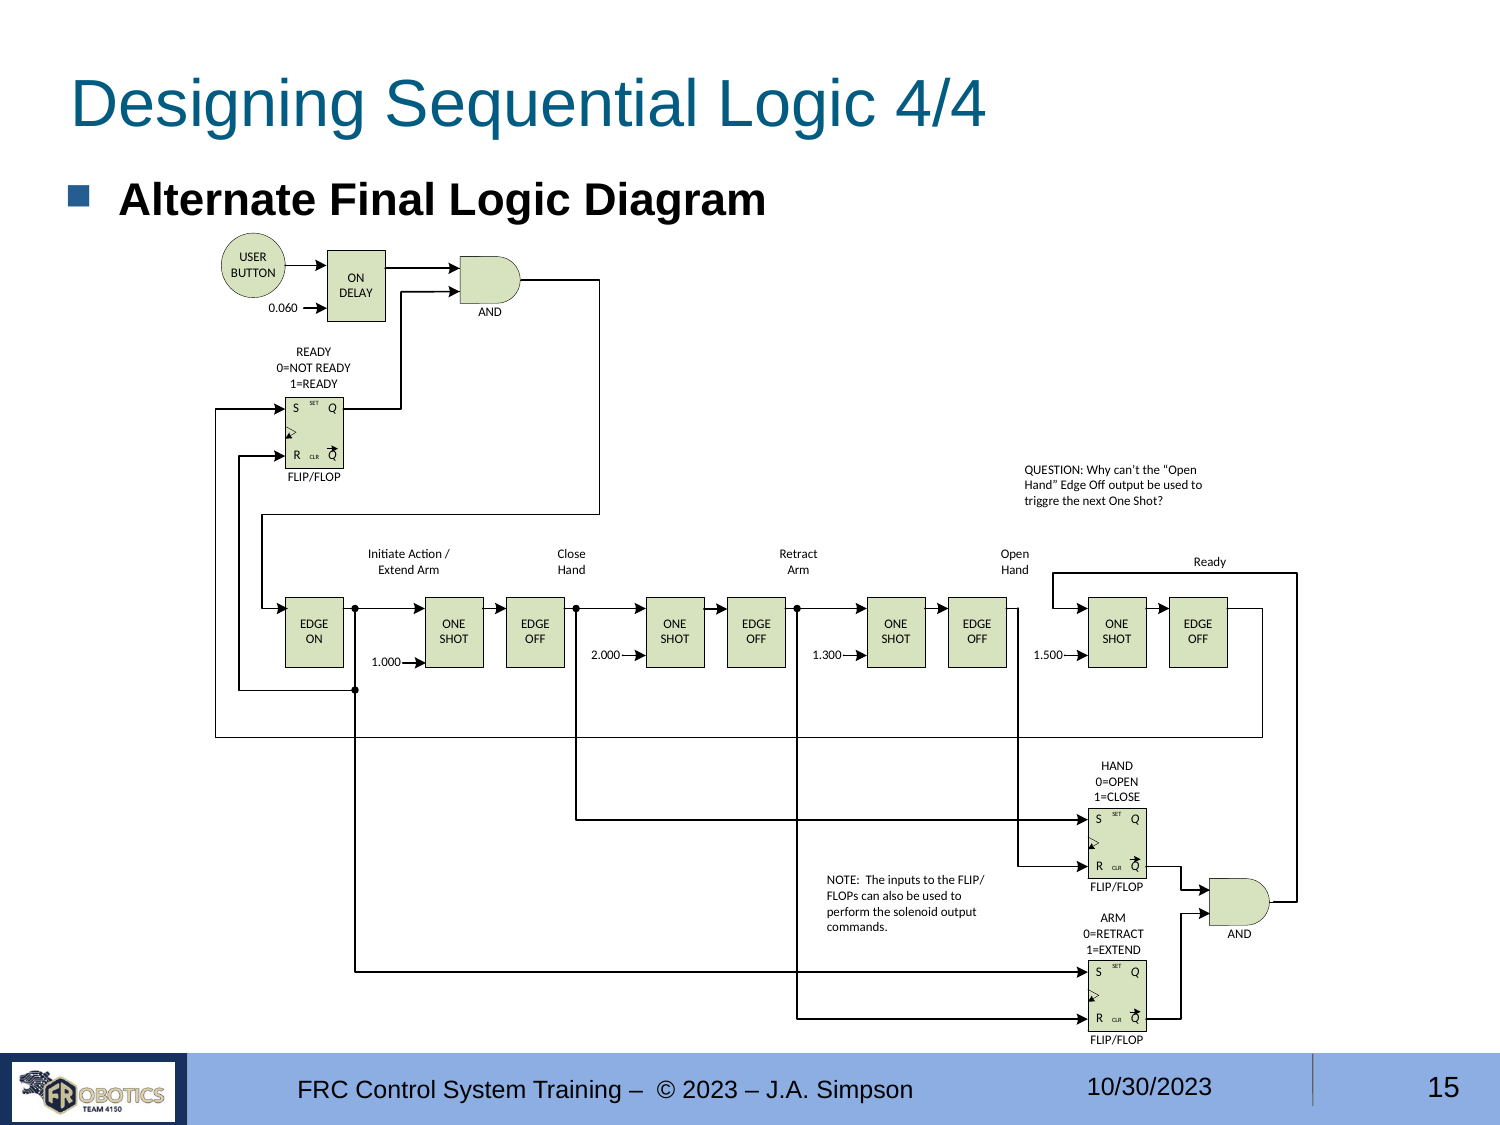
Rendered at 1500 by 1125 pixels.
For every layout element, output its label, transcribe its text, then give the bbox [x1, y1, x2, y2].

title Designing Sequential Logic 4/4 [55, 52, 1443, 148]
footer FRC Control System Training – © 2023 – J.A. Simpson [225, 1074, 988, 1103]
slide_number [1337, 1072, 1475, 1100]
list Alternate Final Logic Diagram [55, 162, 1340, 251]
picture [212, 231, 1300, 1050]
slide_number 10/30/2023 [1012, 1071, 1288, 1100]
picture [12, 1062, 175, 1122]
